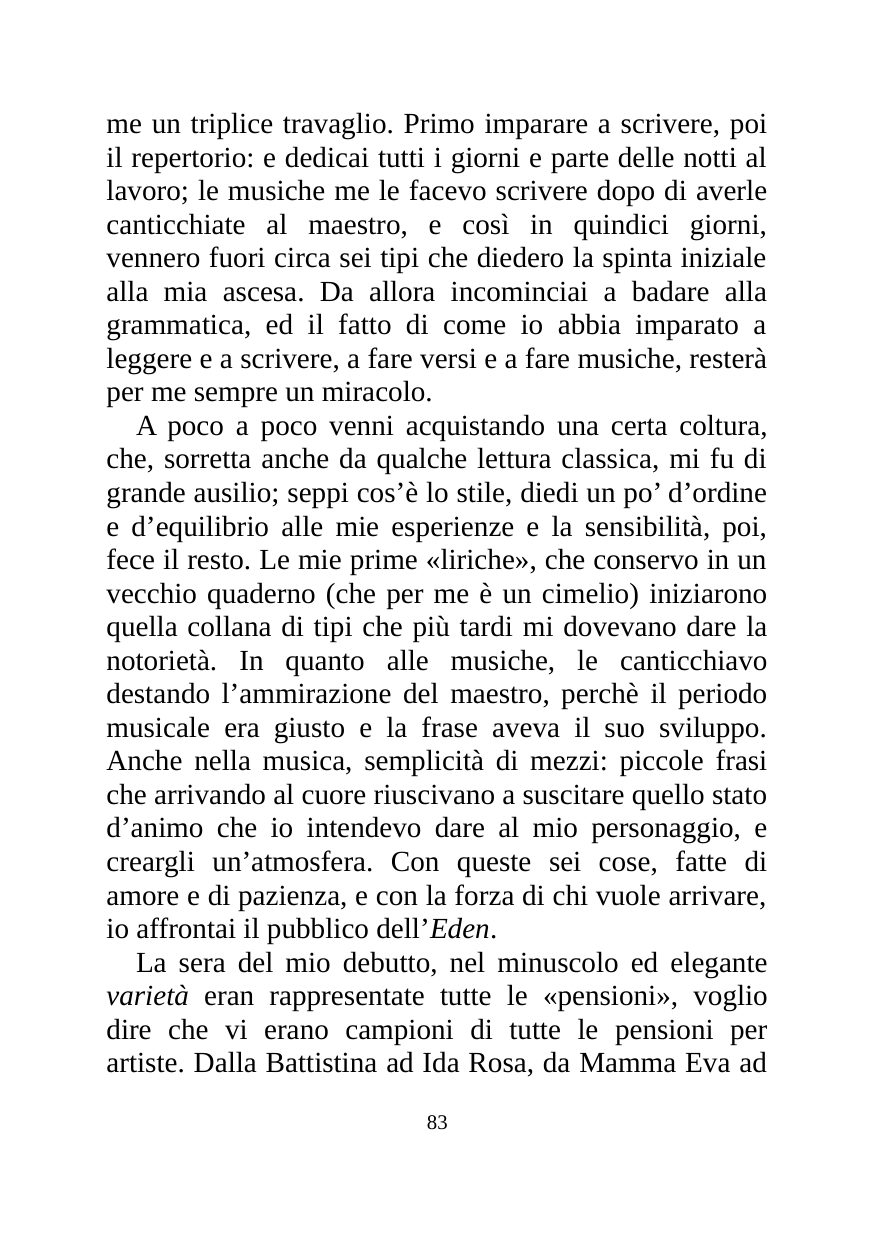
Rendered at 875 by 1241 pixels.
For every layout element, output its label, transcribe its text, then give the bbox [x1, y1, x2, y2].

text La sera del mio debutto, nel minuscolo ed elegante varietà eran rappresentate tutte le «pensioni», voglio dire che vi erano campioni di tutte le pensioni per artiste. Dalla Battistina ad Ida Rosa, da Mamma Eva ad [106, 945, 768, 1079]
text A poco a poco venni acquistando una certa coltura, che, sorretta anche da qualche lettura classica, mi fu di grande ausilio; seppi cos’è lo stile, diedi un po’ d’ordine e d’equilibrio alle mie esperienze e la sensibilità, poi, fece il resto. Le mie prime «liriche», che conservo in un vecchio quaderno (che per me è un cimelio) iniziarono quella collana di tipi che più tardi mi dovevano dare la notorietà. In quanto alle musiche, le canticchiavo destando l’ammirazione del maestro, perchè il periodo musicale era giusto e la frase aveva il suo sviluppo. Anche nella musica, semplicità di mezzi: piccole frasi che arrivando al cuore riuscivano a suscitare quello stato d’animo che io intendevo dare al mio personaggio, e creargli un’atmosfera. Con queste sei cose, fatte di amore e di pazienza, e con la forza di chi vuole arrivare, io affrontai il pubblico dell’Eden. [106, 408, 768, 945]
text me un triplice travaglio. Primo imparare a scrivere, poi il repertorio: e dedicai tutti i giorni e parte delle notti al lavoro; le musiche me le facevo scrivere dopo di averle canticchiate al maestro, e così in quindici giorni, vennero fuori circa sei tipi che diedero la spinta iniziale alla mia ascesa. Da allora incominciai a badare alla grammatica, ed il fatto di come io abbia imparato a leggere e a scrivere, a fare versi e a fare musiche, resterà per me sempre un miracolo. [106, 106, 768, 408]
